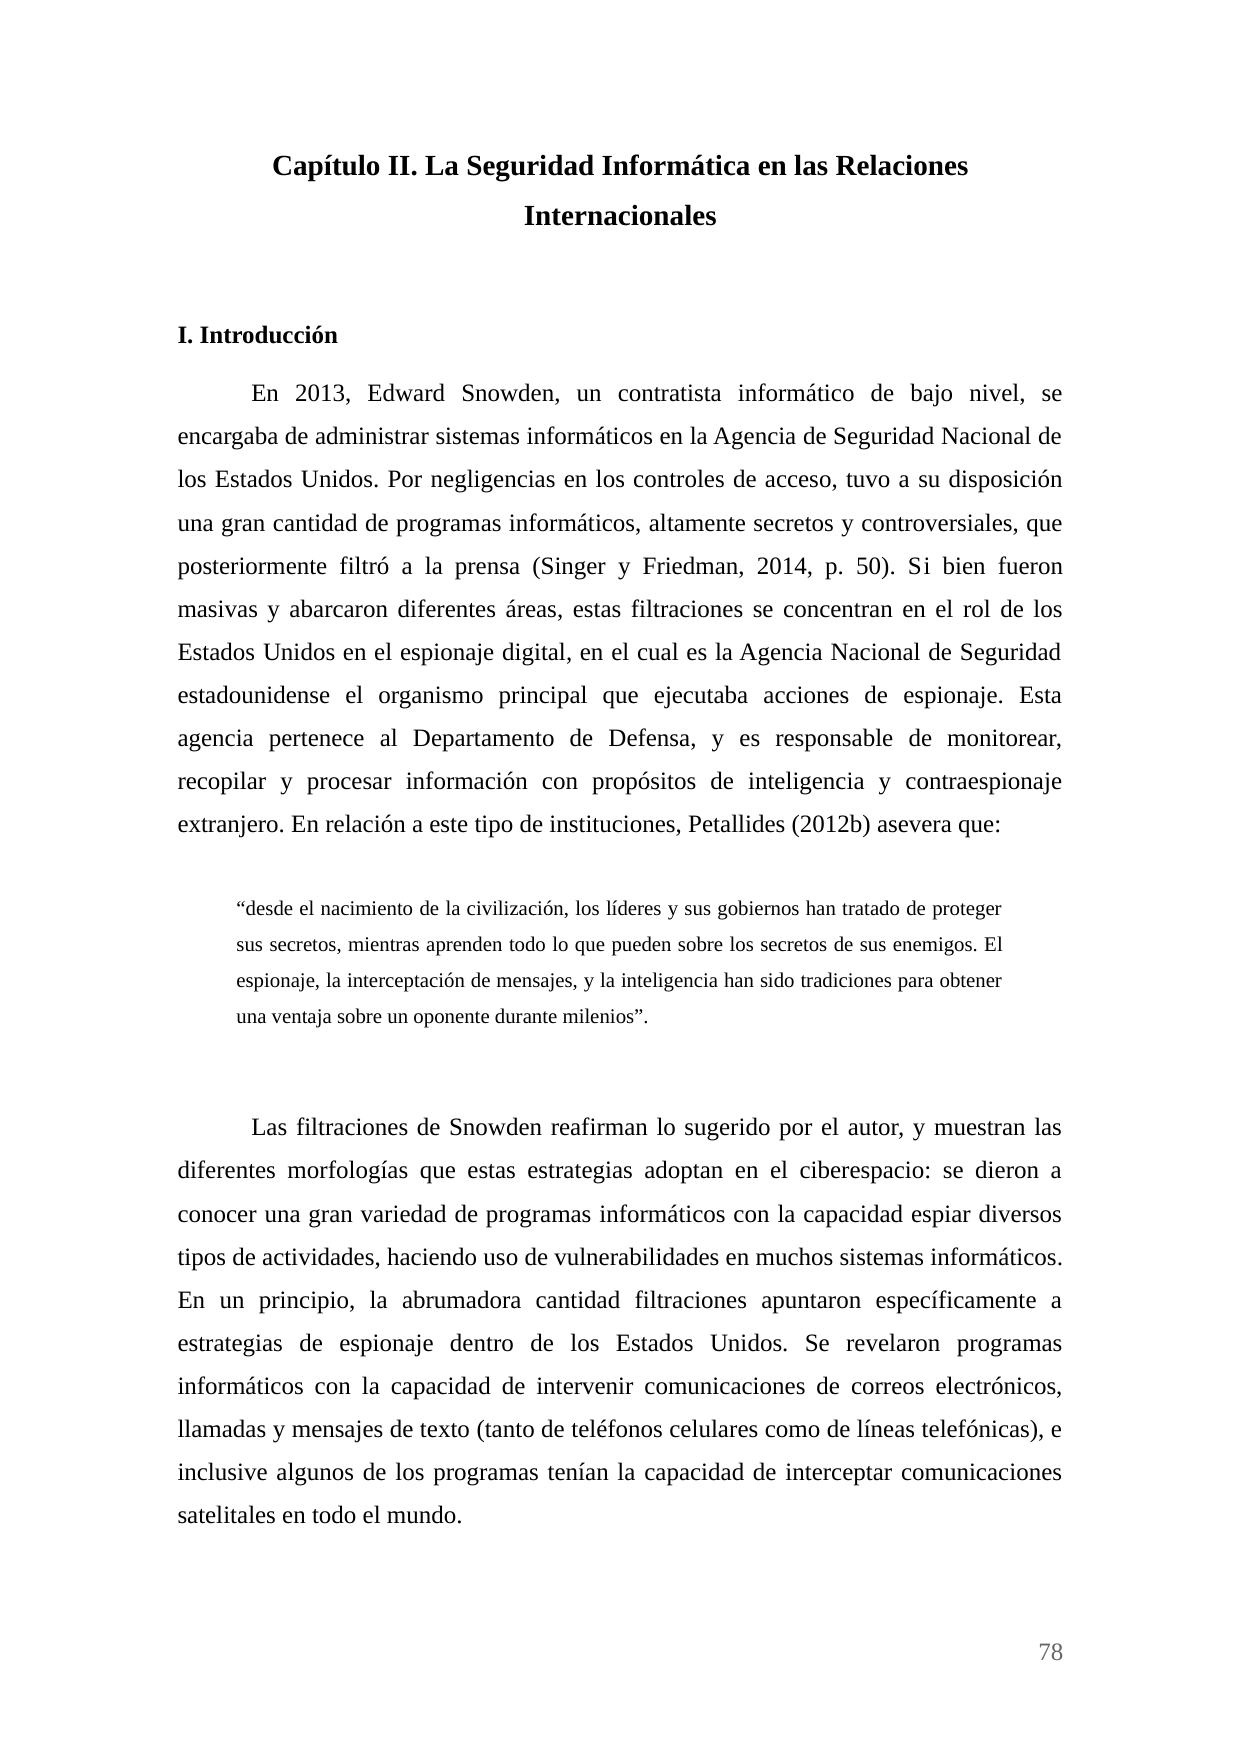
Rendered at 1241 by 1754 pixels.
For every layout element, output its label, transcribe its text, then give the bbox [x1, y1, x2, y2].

text “desde el nacimiento de la civilización, los líderes y sus gobiernos han tratado de proteger sus secretos, mientras aprenden todo lo que pueden sobre los secretos de sus enemigos. El espionaje, la interceptación de mensajes, y la inteligencia han sido tradiciones para obtener una ventaja sobre un oponente durante milenios”. [236, 896, 1004, 1028]
text I. Introducción [177, 321, 1063, 349]
text Las filtraciones de Snowden reafirman lo sugerido por el autor, y muestran las diferentes morfologías que estas estrategias adoptan en el ciberespacio: se dieron a conocer una gran variedad de programas informáticos con la capacidad espiar diversos tipos de actividades, haciendo uso de vulnerabilidades en muchos sistemas informáticos. En un principio, la abrumadora cantidad filtraciones apuntaron específicamente a estrategias de espionaje dentro de los Estados Unidos. Se revelaron programas informáticos con la capacidad de intervenir comunicaciones de correos electrónicos, llamadas y mensajes de texto (tanto de teléfonos celulares como de líneas telefónicas), e inclusive algunos de los programas tenían la capacidad de interceptar comunicaciones satelitales en todo el mundo. [177, 1112, 1063, 1529]
text En 2013, Edward Snowden, un contratista informático de bajo nivel, se encargaba de administrar sistemas informáticos en la Agencia de Seguridad Nacional de los Estados Unidos. Por negligencias en los controles de acceso, tuvo a su disposición una gran cantidad de programas informáticos, altamente secretos y controversiales, que posteriormente filtró a la prensa (Singer y Friedman, 2014, p. 50). Si bien fueron masivas y abarcaron diferentes áreas, estas filtraciones se concentran en el rol de los Estados Unidos en el espionaje digital, en el cual es la Agencia Nacional de Seguridad estadounidense el organismo principal que ejecutaba acciones de espionaje. Esta agencia pertenece al Departamento de Defensa, y es responsable de monitorear, recopilar y procesar información con propósitos de inteligencia y contraespionaje extranjero. En relación a este tipo de instituciones, Petallides (2012b) asevera que: [177, 378, 1063, 838]
text Capítulo II. La Seguridad Informática en las Relaciones Internacionales [177, 148, 1063, 231]
